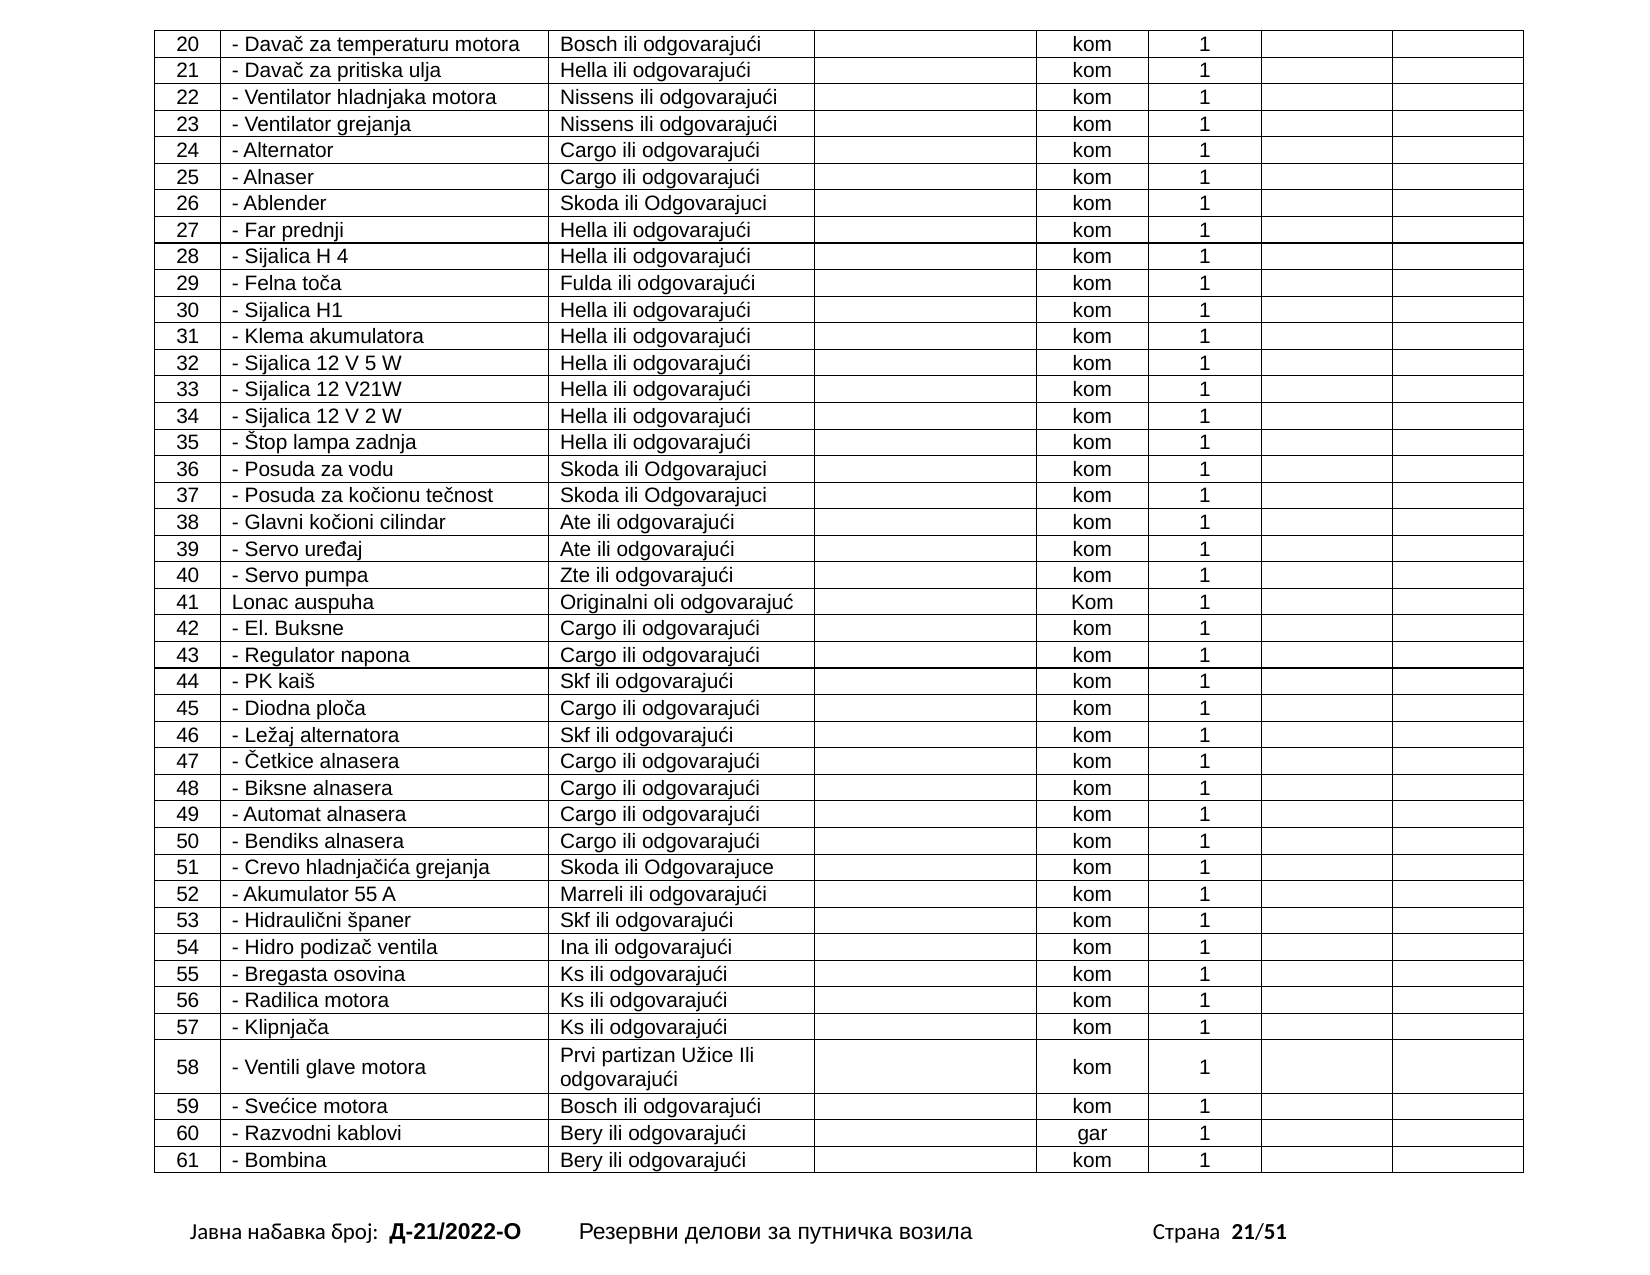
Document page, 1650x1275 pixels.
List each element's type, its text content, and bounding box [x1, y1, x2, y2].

table_cell kom [1037, 270, 1148, 296]
table_cell 1 [1149, 164, 1261, 189]
table_cell [1393, 270, 1523, 296]
table_cell [1262, 217, 1392, 242]
table_cell 55 [155, 961, 220, 986]
table_cell Skoda ili Odgovarajuci [549, 483, 814, 508]
table_cell 30 [155, 297, 220, 322]
table_cell kom [1037, 350, 1148, 375]
table_cell Ks ili odgovarajući [549, 987, 814, 1013]
table_cell [815, 31, 1036, 57]
table_cell - Ležaj alternatora [221, 722, 548, 747]
table_cell [815, 722, 1036, 747]
table_cell Cargo ili odgovarajući [549, 137, 814, 163]
table_cell - Sijalica H 4 [221, 244, 548, 269]
table_cell Cargo ili odgovarajući [549, 801, 814, 827]
table_cell Fulda ili odgovarajući [549, 270, 814, 296]
table_cell [815, 908, 1036, 933]
table_cell - PK kaiš [221, 669, 548, 694]
table_cell 1 [1149, 775, 1261, 800]
table_cell [1393, 908, 1523, 933]
table_cell [1393, 987, 1523, 1013]
table_cell [1393, 695, 1523, 721]
table_cell 1 [1149, 430, 1261, 455]
table_cell [1393, 828, 1523, 853]
table_cell kom [1037, 908, 1148, 933]
table_cell kom [1037, 323, 1148, 349]
table_cell [815, 376, 1036, 402]
table_cell 1 [1149, 1094, 1261, 1119]
table_cell kom [1037, 615, 1148, 641]
table_cell Hella ili odgovarajući [549, 217, 814, 242]
table_cell [1393, 536, 1523, 561]
table_cell Hella ili odgovarajući [549, 323, 814, 349]
table_cell 27 [155, 217, 220, 242]
table_cell [815, 270, 1036, 296]
table_cell kom [1037, 84, 1148, 110]
table_cell [1262, 483, 1392, 508]
table_cell [1393, 111, 1523, 136]
table_cell [815, 934, 1036, 960]
table_cell 1 [1149, 217, 1261, 242]
table_cell kom [1037, 1040, 1148, 1092]
table_cell [1393, 430, 1523, 455]
table_cell 1 [1149, 642, 1261, 667]
table_cell Kom [1037, 589, 1148, 614]
table_cell kom [1037, 961, 1148, 986]
table_cell Lonac auspuha [221, 589, 548, 614]
table_cell [1393, 31, 1523, 57]
table_cell [1262, 775, 1392, 800]
table_cell 1 [1149, 801, 1261, 827]
table_cell [1262, 270, 1392, 296]
table_cell 26 [155, 190, 220, 216]
table_cell 54 [155, 934, 220, 960]
table_cell Ina ili odgovarajući [549, 934, 814, 960]
table_cell [1393, 775, 1523, 800]
table_cell kom [1037, 217, 1148, 242]
table_cell - Far prednji [221, 217, 548, 242]
table_cell [815, 589, 1036, 614]
table_cell [1393, 961, 1523, 986]
table_cell - Bregasta osovina [221, 961, 548, 986]
table_cell Ks ili odgovarajući [549, 961, 814, 986]
table_cell [1393, 801, 1523, 827]
table_cell [1393, 297, 1523, 322]
table_cell Cargo ili odgovarajući [549, 642, 814, 667]
table_cell 53 [155, 908, 220, 933]
table_cell 37 [155, 483, 220, 508]
table_cell 44 [155, 669, 220, 694]
table_cell [1262, 748, 1392, 774]
table_cell [815, 483, 1036, 508]
table_cell [1393, 456, 1523, 482]
table_cell kom [1037, 536, 1148, 561]
table_cell [1262, 801, 1392, 827]
table_cell - Servo pumpa [221, 562, 548, 588]
table_cell kom [1037, 828, 1148, 853]
table_cell - Hidro podizač ventila [221, 934, 548, 960]
table_cell [1262, 403, 1392, 428]
table_cell 1 [1149, 58, 1261, 83]
table_cell - Alnaser [221, 164, 548, 189]
table_cell [1393, 509, 1523, 535]
table_cell Skoda ili Odgovarajuci [549, 190, 814, 216]
table_cell kom [1037, 722, 1148, 747]
table_cell [1262, 111, 1392, 136]
table_cell [1262, 323, 1392, 349]
table_cell 1 [1149, 403, 1261, 428]
table_cell kom [1037, 456, 1148, 482]
table_cell 1 [1149, 987, 1261, 1013]
table_cell 1 [1149, 244, 1261, 269]
table_cell - Davač za pritiska ulja [221, 58, 548, 83]
table_cell [815, 987, 1036, 1013]
table_cell kom [1037, 509, 1148, 535]
table_cell [1262, 908, 1392, 933]
table_cell 1 [1149, 297, 1261, 322]
table_cell kom [1037, 562, 1148, 588]
table_cell - Razvodni kablovi [221, 1120, 548, 1146]
table_cell [815, 430, 1036, 455]
table_cell Cargo ili odgovarajući [549, 828, 814, 853]
table_cell 1 [1149, 1040, 1261, 1092]
table_cell - Ventilator hladnjaka motora [221, 84, 548, 110]
table_cell [1262, 58, 1392, 83]
table_cell 21 [155, 58, 220, 83]
table_cell kom [1037, 58, 1148, 83]
table_cell 50 [155, 828, 220, 853]
table_cell 1 [1149, 881, 1261, 907]
table_cell [1393, 323, 1523, 349]
table_cell - Sijalica 12 V21W [221, 376, 548, 402]
table_cell [1262, 642, 1392, 667]
table_cell Skoda ili Odgovarajuce [549, 855, 814, 880]
table_cell 1 [1149, 376, 1261, 402]
table_cell [1262, 190, 1392, 216]
table_cell kom [1037, 164, 1148, 189]
table_cell [815, 1014, 1036, 1039]
table_cell kom [1037, 1147, 1148, 1172]
table_cell - Posuda za kočionu tečnost [221, 483, 548, 508]
table_cell - Glavni kočioni cilindar [221, 509, 548, 535]
table_cell kom [1037, 934, 1148, 960]
table_cell kom [1037, 111, 1148, 136]
table_cell 1 [1149, 536, 1261, 561]
table_cell [1262, 987, 1392, 1013]
table_cell [1262, 1014, 1392, 1039]
table_cell - Bendiks alnasera [221, 828, 548, 853]
table_cell [1262, 536, 1392, 561]
table_cell [815, 669, 1036, 694]
table_cell [1393, 137, 1523, 163]
table_cell [815, 695, 1036, 721]
table_cell kom [1037, 137, 1148, 163]
table_cell [815, 1147, 1036, 1172]
table_cell [815, 855, 1036, 880]
table_cell - Sijalica H1 [221, 297, 548, 322]
table_cell 46 [155, 722, 220, 747]
table_cell - Regulator napona [221, 642, 548, 667]
table_cell Bery ili odgovarajući [549, 1120, 814, 1146]
table_cell [1262, 1120, 1392, 1146]
table_cell [815, 642, 1036, 667]
table_cell [1393, 615, 1523, 641]
table_cell [815, 509, 1036, 535]
table_cell 1 [1149, 509, 1261, 535]
table_cell [1393, 589, 1523, 614]
table_cell 1 [1149, 1014, 1261, 1039]
table_cell [815, 403, 1036, 428]
table_cell [1393, 1147, 1523, 1172]
table_cell 60 [155, 1120, 220, 1146]
table_cell [1393, 1014, 1523, 1039]
table_cell 1 [1149, 589, 1261, 614]
table_cell kom [1037, 669, 1148, 694]
table_cell kom [1037, 403, 1148, 428]
table_cell Skoda ili Odgovarajuci [549, 456, 814, 482]
table_cell 1 [1149, 483, 1261, 508]
table_cell [1393, 562, 1523, 588]
table_cell Originalni oli odgovarajuć [549, 589, 814, 614]
table_cell Hella ili odgovarajući [549, 244, 814, 269]
table_cell 59 [155, 1094, 220, 1119]
table_cell [1262, 589, 1392, 614]
table_cell [1262, 164, 1392, 189]
table_cell 1 [1149, 961, 1261, 986]
table_cell [1393, 881, 1523, 907]
table_cell 38 [155, 509, 220, 535]
table_cell Cargo ili odgovarajući [549, 748, 814, 774]
table_cell 47 [155, 748, 220, 774]
table_cell Cargo ili odgovarajući [549, 615, 814, 641]
table_cell [1393, 1120, 1523, 1146]
table_cell [1393, 84, 1523, 110]
table_cell - Bombina [221, 1147, 548, 1172]
table_cell kom [1037, 748, 1148, 774]
table_cell 40 [155, 562, 220, 588]
table_cell - Servo uređaj [221, 536, 548, 561]
table_cell [815, 84, 1036, 110]
table_cell 22 [155, 84, 220, 110]
table_cell [815, 748, 1036, 774]
table_cell 35 [155, 430, 220, 455]
table_cell kom [1037, 376, 1148, 402]
table_cell 1 [1149, 908, 1261, 933]
table_cell - El. Buksne [221, 615, 548, 641]
table_cell Prvi partizan Užice Ili odgovarajući [549, 1040, 814, 1092]
table_cell - Hidraulični španer [221, 908, 548, 933]
table_cell Skf ili odgovarajući [549, 908, 814, 933]
table_cell 23 [155, 111, 220, 136]
table_cell 49 [155, 801, 220, 827]
table_cell [1262, 695, 1392, 721]
table_cell [1393, 403, 1523, 428]
table_cell kom [1037, 695, 1148, 721]
table_cell [1262, 509, 1392, 535]
table_cell 1 [1149, 350, 1261, 375]
table_cell 1 [1149, 190, 1261, 216]
table_cell - Klipnjača [221, 1014, 548, 1039]
table_cell - Ablender [221, 190, 548, 216]
table_cell Nissens ili odgovarajući [549, 111, 814, 136]
table_cell [1262, 934, 1392, 960]
table_cell 1 [1149, 111, 1261, 136]
table_cell [1262, 350, 1392, 375]
table_cell [1262, 828, 1392, 853]
table_cell [1393, 483, 1523, 508]
table_cell [815, 1120, 1036, 1146]
table_cell [1262, 430, 1392, 455]
table_cell kom [1037, 801, 1148, 827]
table_cell Bery ili odgovarajući [549, 1147, 814, 1172]
table_cell [815, 297, 1036, 322]
table_cell kom [1037, 987, 1148, 1013]
table_cell 36 [155, 456, 220, 482]
table_cell kom [1037, 430, 1148, 455]
table_cell Skf ili odgovarajući [549, 722, 814, 747]
table_cell [1262, 961, 1392, 986]
table_cell 57 [155, 1014, 220, 1039]
table_cell [1393, 217, 1523, 242]
table_cell 45 [155, 695, 220, 721]
table_cell [815, 137, 1036, 163]
table_cell - Posuda za vodu [221, 456, 548, 482]
table_cell [815, 456, 1036, 482]
table_cell [1262, 31, 1392, 57]
table_cell [1262, 562, 1392, 588]
table_cell 1 [1149, 456, 1261, 482]
table_cell [1262, 669, 1392, 694]
table_cell - Sijalica 12 V 2 W [221, 403, 548, 428]
table_cell kom [1037, 775, 1148, 800]
table_cell [1393, 350, 1523, 375]
table_cell 1 [1149, 722, 1261, 747]
table_cell 1 [1149, 1120, 1261, 1146]
table_cell [815, 775, 1036, 800]
table_cell [1262, 84, 1392, 110]
table_cell [815, 323, 1036, 349]
table_cell [1262, 456, 1392, 482]
table_cell - Svećice motora [221, 1094, 548, 1119]
table_cell [1262, 1040, 1392, 1092]
table_cell 20 [155, 31, 220, 57]
table_cell 1 [1149, 84, 1261, 110]
table_cell 41 [155, 589, 220, 614]
table_cell 1 [1149, 934, 1261, 960]
table_cell [815, 217, 1036, 242]
table_cell [1393, 1040, 1523, 1092]
table_cell kom [1037, 642, 1148, 667]
table_cell 31 [155, 323, 220, 349]
table_cell [815, 615, 1036, 641]
table_cell 61 [155, 1147, 220, 1172]
table_cell - Ventili glave motora [221, 1040, 548, 1092]
table_cell [815, 881, 1036, 907]
table_cell [1393, 376, 1523, 402]
table_cell Bosch ili odgovarajući [549, 31, 814, 57]
table_cell [1262, 376, 1392, 402]
table_cell - Sijalica 12 V 5 W [221, 350, 548, 375]
table_cell kom [1037, 855, 1148, 880]
table_cell - Akumulator 55 A [221, 881, 548, 907]
table_cell - Štop lampa zadnja [221, 430, 548, 455]
table_cell [1393, 642, 1523, 667]
table_cell 24 [155, 137, 220, 163]
table_cell 52 [155, 881, 220, 907]
table_cell - Felna toča [221, 270, 548, 296]
table_cell [815, 350, 1036, 375]
table_cell gar [1037, 1120, 1148, 1146]
table_cell [815, 244, 1036, 269]
table_cell Cargo ili odgovarajući [549, 695, 814, 721]
table_cell [815, 190, 1036, 216]
table_cell Hella ili odgovarajući [549, 58, 814, 83]
table_cell 1 [1149, 748, 1261, 774]
table_cell [815, 58, 1036, 83]
table_cell Marreli ili odgovarajući [549, 881, 814, 907]
table_cell - Ventilator grejanja [221, 111, 548, 136]
table_cell Ate ili odgovarajući [549, 509, 814, 535]
table_cell Ks ili odgovarajući [549, 1014, 814, 1039]
table_cell kom [1037, 31, 1148, 57]
table_cell [1262, 722, 1392, 747]
table_cell 1 [1149, 562, 1261, 588]
table_cell [1262, 881, 1392, 907]
table_cell [815, 828, 1036, 853]
table_cell [1393, 244, 1523, 269]
table_cell [815, 111, 1036, 136]
table_cell kom [1037, 1014, 1148, 1039]
table_cell Nissens ili odgovarajući [549, 84, 814, 110]
table_cell 1 [1149, 828, 1261, 853]
table_cell 25 [155, 164, 220, 189]
table_cell [815, 801, 1036, 827]
table_cell [1393, 934, 1523, 960]
table_cell - Biksne alnasera [221, 775, 548, 800]
table_cell 1 [1149, 615, 1261, 641]
table_cell Cargo ili odgovarajući [549, 775, 814, 800]
table_cell 58 [155, 1040, 220, 1092]
table_cell 1 [1149, 323, 1261, 349]
table_cell 39 [155, 536, 220, 561]
table_cell [1262, 1147, 1392, 1172]
table_cell kom [1037, 483, 1148, 508]
table_cell Hella ili odgovarajući [549, 403, 814, 428]
table_cell - Radilica motora [221, 987, 548, 1013]
table_cell Cargo ili odgovarajući [549, 164, 814, 189]
table_cell [1393, 190, 1523, 216]
table_cell [815, 1094, 1036, 1119]
table_cell Bosch ili odgovarajući [549, 1094, 814, 1119]
table_cell - Automat alnasera [221, 801, 548, 827]
table_cell Zte ili odgovarajući [549, 562, 814, 588]
table_cell 28 [155, 244, 220, 269]
table_cell - Klema akumulatora [221, 323, 548, 349]
table_cell [1262, 855, 1392, 880]
table_cell 1 [1149, 137, 1261, 163]
table_cell Hella ili odgovarajući [549, 376, 814, 402]
table_cell [1393, 1094, 1523, 1119]
table_cell 51 [155, 855, 220, 880]
table_cell kom [1037, 881, 1148, 907]
table_cell Ate ili odgovarajući [549, 536, 814, 561]
table_cell [815, 562, 1036, 588]
table_cell kom [1037, 1094, 1148, 1119]
table_cell [1262, 1094, 1392, 1119]
table_cell [1393, 669, 1523, 694]
table_cell [815, 536, 1036, 561]
table_cell 1 [1149, 855, 1261, 880]
table_cell Hella ili odgovarajući [549, 350, 814, 375]
table_cell 48 [155, 775, 220, 800]
table_cell kom [1037, 190, 1148, 216]
table_cell 29 [155, 270, 220, 296]
table_cell 34 [155, 403, 220, 428]
table_cell - Davač za temperaturu motora [221, 31, 548, 57]
table_cell [815, 1040, 1036, 1092]
table_cell [1393, 164, 1523, 189]
table_cell 1 [1149, 31, 1261, 57]
table_cell 42 [155, 615, 220, 641]
table_cell [1262, 615, 1392, 641]
table_cell [1262, 137, 1392, 163]
table_cell - Alternator [221, 137, 548, 163]
table_cell - Crevo hladnjačića grejanja [221, 855, 548, 880]
table_cell 43 [155, 642, 220, 667]
table_cell 32 [155, 350, 220, 375]
table_cell - Diodna ploča [221, 695, 548, 721]
table_cell - Četkice alnasera [221, 748, 548, 774]
table_cell kom [1037, 244, 1148, 269]
table_cell Hella ili odgovarajući [549, 297, 814, 322]
table_cell 1 [1149, 695, 1261, 721]
table_cell kom [1037, 297, 1148, 322]
table_cell [1393, 855, 1523, 880]
table_cell [1262, 244, 1392, 269]
table_cell Hella ili odgovarajući [549, 430, 814, 455]
table_cell [815, 164, 1036, 189]
table_cell 56 [155, 987, 220, 1013]
table_cell [1262, 297, 1392, 322]
table_cell 33 [155, 376, 220, 402]
table_cell 1 [1149, 669, 1261, 694]
table_cell [1393, 58, 1523, 83]
table_cell 1 [1149, 1147, 1261, 1172]
table_cell [815, 961, 1036, 986]
table_cell [1393, 748, 1523, 774]
table_cell 1 [1149, 270, 1261, 296]
table_cell Skf ili odgovarajući [549, 669, 814, 694]
table_cell [1393, 722, 1523, 747]
